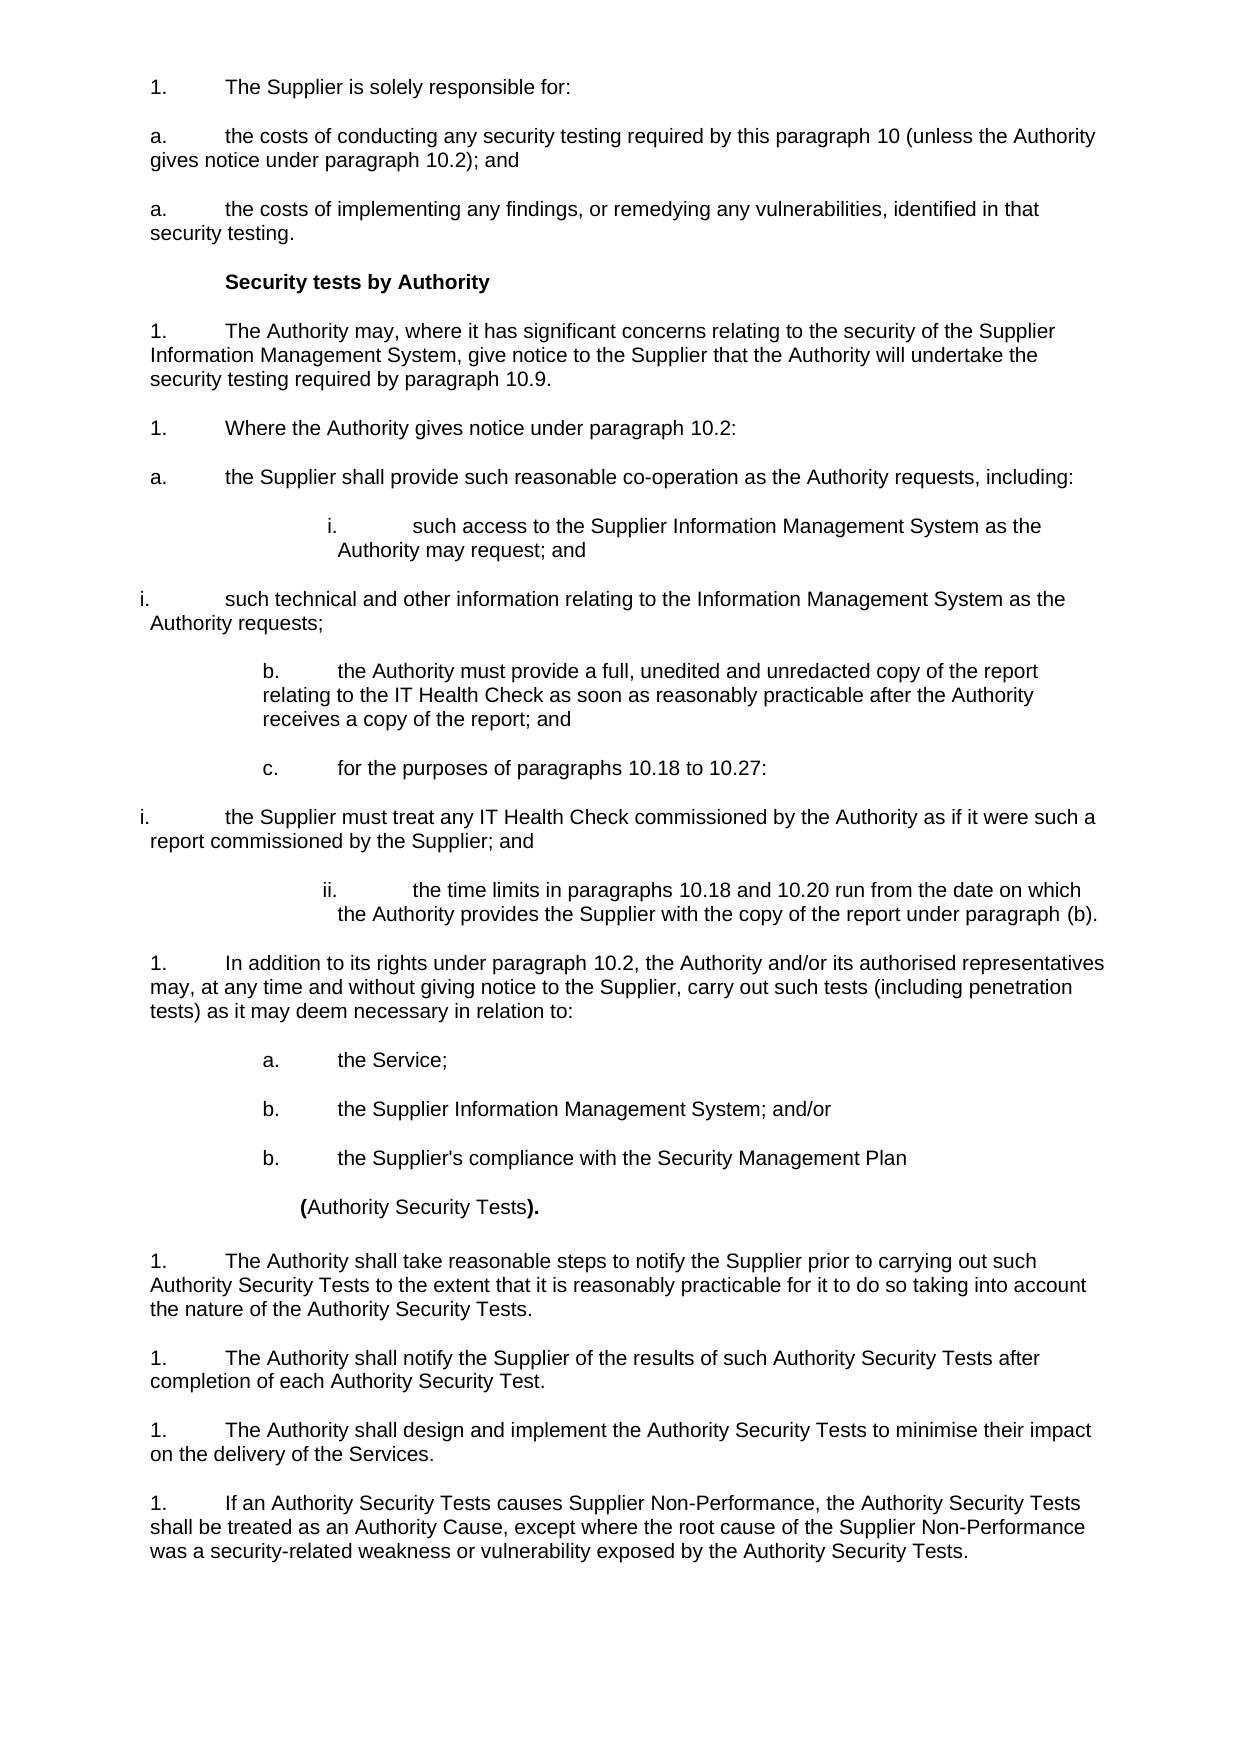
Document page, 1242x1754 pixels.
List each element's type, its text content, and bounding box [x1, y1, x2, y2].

list the Authority must provide a full, unedited and unredacted copy of the report relating to the IT Health Check as soon as reasonably practicable after the Authority receives a copy of the report; and [262, 659, 1111, 731]
list In addition to its rights under paragraph 10.2, the Authority and/or its authorised representatives may, at any time and without giving notice to the Supplier, carry out such tests (including penetration tests) as it may deem necessary in relation to: [150, 951, 1111, 1023]
list the Supplier Information Management System; and/or [262, 1097, 1111, 1121]
list for the purposes of paragraphs 10.18 to 10.27: [262, 756, 1111, 780]
list The Authority shall take reasonable steps to notify the Supplier prior to carrying out such Authority Security Tests to the extent that it is reasonably practicable for it to do so taking into account the nature of the Authority Security Tests. [150, 1248, 1111, 1320]
list The Authority may, where it has significant concerns relating to the security of the Supplier Information Management System, give notice to the Supplier that the Authority will undertake the security testing required by paragraph 10.9. [150, 319, 1111, 391]
list The Supplier is solely responsible for: [150, 75, 1111, 99]
list such access to the Supplier Information Management System as the Authority may request; and [337, 513, 1111, 561]
list Where the Authority gives notice under paragraph 10.2: [150, 416, 1111, 439]
list such technical and other information relating to the Information Management System as the Authority requests; [150, 586, 1111, 634]
subtitle (Authority Security Tests). [225, 1195, 1111, 1219]
list the costs of conducting any security testing required by this paragraph 10 (unless the Authority gives notice under paragraph 10.2); and [150, 124, 1111, 172]
list If an Authority Security Tests causes Supplier Non-Performance, the Authority Security Tests shall be treated as an Authority Cause, except where the root cause of the Supplier Non-Performance was a security-related weakness or vulnerability exposed by the Authority Security Tests. [150, 1491, 1111, 1563]
list the Supplier must treat any IT Health Check commissioned by the Authority as if it were such a report commissioned by the Supplier; and [150, 805, 1111, 853]
text Security tests by Authority [225, 270, 1111, 294]
list the Service; [262, 1048, 1111, 1072]
list the costs of implementing any findings, or remedying any vulnerabilities, identified in that security testing. [150, 197, 1111, 245]
list The Authority shall notify the Supplier of the results of such Authority Security Tests after completion of each Authority Security Test. [150, 1345, 1111, 1393]
list The Authority shall design and implement the Authority Security Tests to minimise their impact on the delivery of the Services. [150, 1418, 1111, 1466]
list the time limits in paragraphs 10.18 and 10.20 run from the date on which the Authority provides the Supplier with the copy of the report under paragraph (b). [337, 878, 1111, 926]
list the Supplier's compliance with the Security Management Plan [262, 1146, 1111, 1170]
list the Supplier shall provide such reasonable co-operation as the Authority requests, including: [150, 464, 1111, 488]
